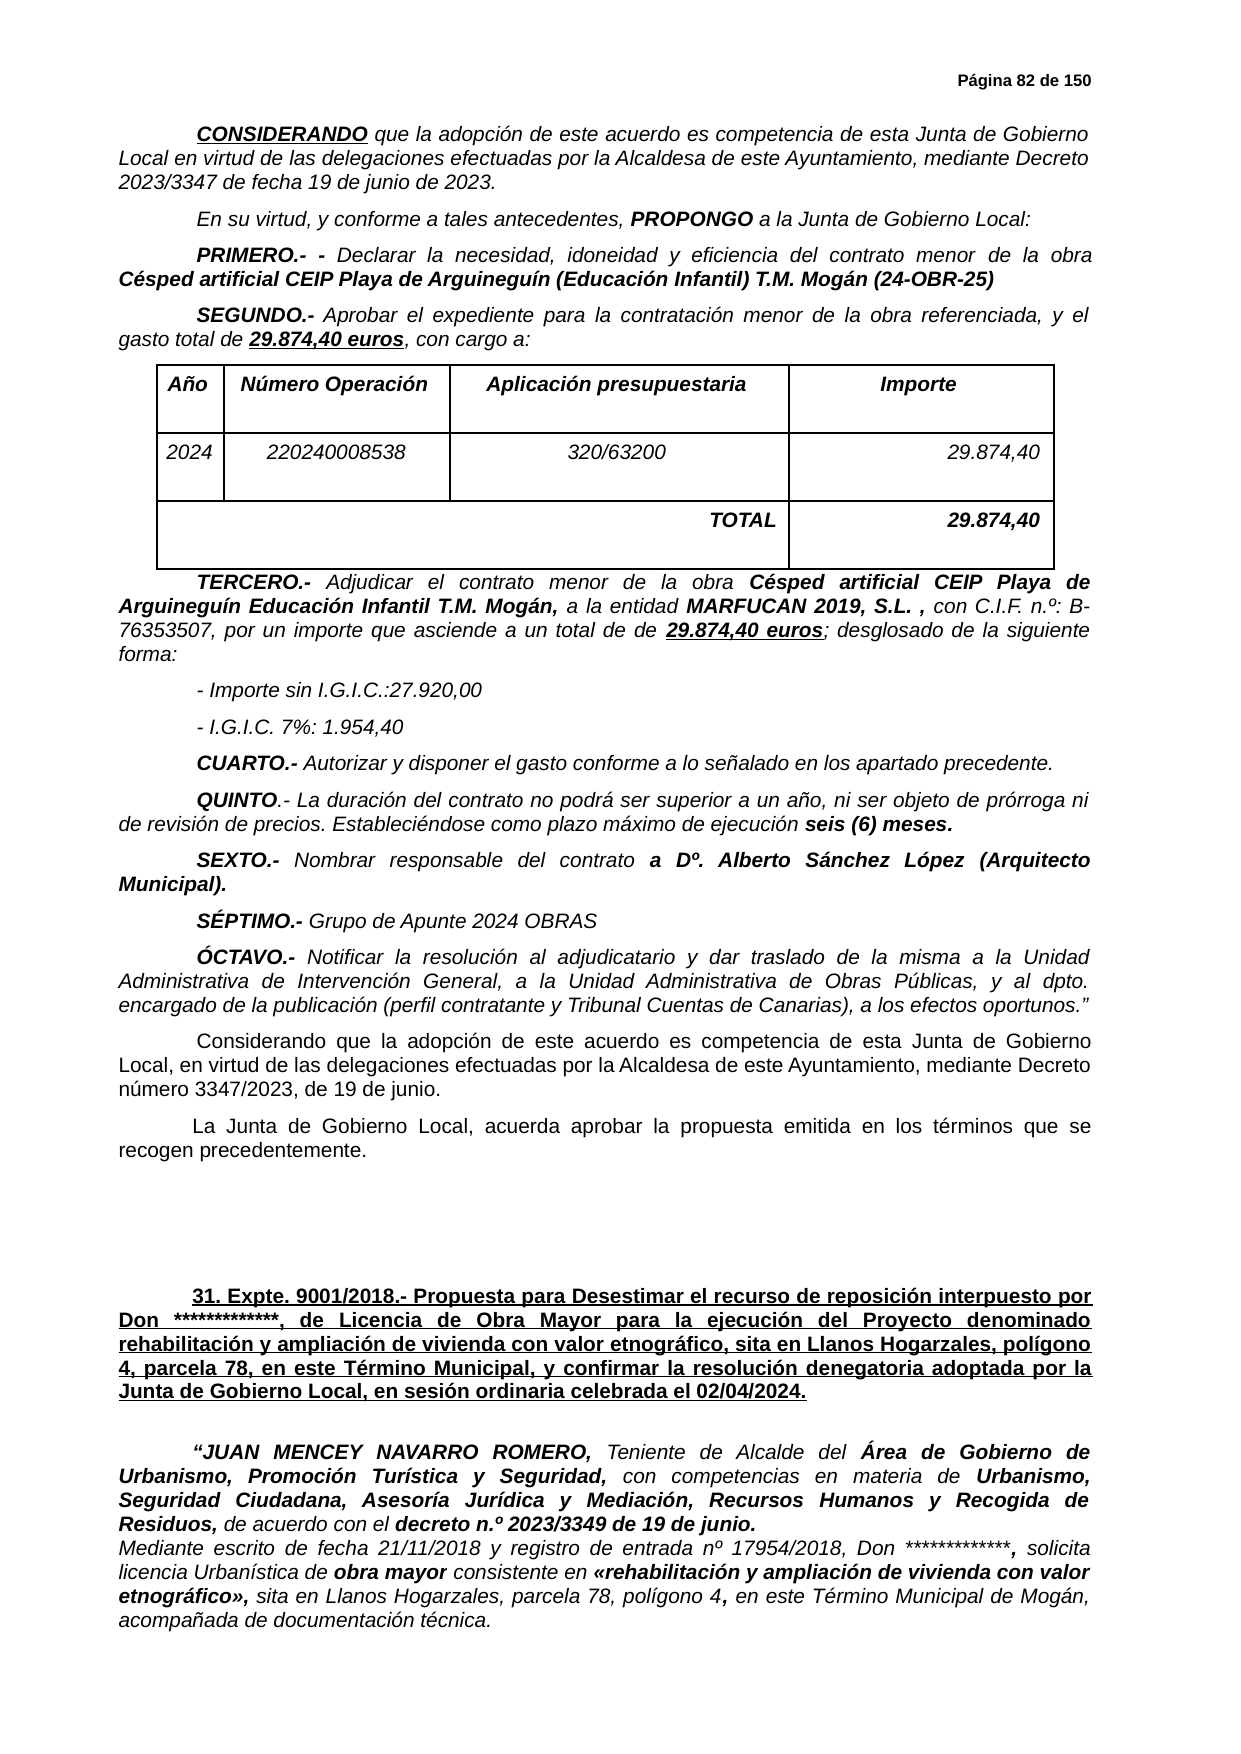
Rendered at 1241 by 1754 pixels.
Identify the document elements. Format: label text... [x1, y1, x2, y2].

table_cell 2024 [158, 434, 223, 500]
text Junta de Gobierno Local, en sesión ordinaria celebrada el 02/04/2024. [118, 1377, 1092, 1403]
text TERCERO.- Adjudicar el contrato menor de la obra Césped artificial CEIP Playa de Arguineguín Educación Infantil T.M. Mogán, a la entidad MARFUCAN 2019, S.L. , con C.I.F. n.º: B-76353507, por un importe que asciende a un total de de 29.874,40 euros; desglosado de la siguiente forma: [118, 570, 1092, 666]
text La Junta de Gobierno Local, acuerda aprobar la propuesta emitida en los términos que se recogen precedentemente. [118, 1114, 1092, 1162]
text 31. Expte. 9001/2018.- Propuesta para Desestimar el recurso de reposición interpuesto por Don *************, de Licencia de Obra Mayor para la ejecución del Proyecto denominado [118, 1283, 1092, 1328]
text QUINTO.- La duración del contrato no podrá ser superior a un año, ni ser objeto de prórroga ni de revisión de precios. Estableciéndose como plazo máximo de ejecución seis (6) meses. [118, 788, 1092, 836]
table_cell 220240008538 [225, 434, 449, 500]
text 4, parcela 78, en este Término Municipal, y confirmar la resolución denegatoria adoptada por la [118, 1353, 1092, 1376]
text ÓCTAVO.- Notificar la resolución al adjudicatario y dar traslado de la misma a la Unidad Administrativa de Intervención General, a la Unidad Administrativa de Obras Públicas, y al dpto. encargado de la publicación (perfil contratante y Tribunal Cuentas de Canarias), a los efectos oportunos.” [118, 945, 1092, 1017]
table_header Año [158, 366, 223, 432]
table_cell 320/63200 [451, 434, 788, 500]
text SÉPTIMO.- Grupo de Apunte 2024 OBRAS [118, 908, 1092, 932]
text SEXTO.- Nombrar responsable del contrato a Dº. Alberto Sánchez López (Arquitecto Municipal). [118, 848, 1092, 896]
table_header Número Operación [225, 366, 449, 432]
text SEGUNDO.- Aprobar el expediente para la contratación menor de la obra referenciada, y el gasto total de 29.874,40 euros, con cargo a: [118, 303, 1092, 351]
text rehabilitación y ampliación de vivienda con valor etnográfico, sita en Llanos Hogarzales, polígono [118, 1329, 1092, 1352]
text En su virtud, y conforme a tales antecedentes, PROPONGO a la Junta de Gobierno Local: [118, 206, 1092, 230]
text “JUAN MENCEY NAVARRO ROMERO, Teniente de Alcalde del Área de Gobierno de Urbanismo, Promoción Turística y Seguridad, con competencias en materia de Urbanismo, Seguridad Ciudadana, Asesoría Jurídica y Mediación, Recursos Humanos y Recogida de Residuos, de acuerdo con el decreto n.º 2023/3349 de 19 de junio. [118, 1440, 1092, 1536]
table_header Importe [790, 366, 1053, 432]
text - I.G.I.C. 7%: 1.954,40 [118, 715, 1092, 739]
text Considerando que la adopción de este acuerdo es competencia de esta Junta de Gobierno Local, en virtud de las delegaciones efectuadas por la Alcaldesa de este Ayuntamiento, mediante Decreto número 3347/2023, de 19 de junio. [118, 1029, 1092, 1101]
text - Importe sin I.G.I.C.:27.920,00 [118, 678, 1092, 702]
text PRIMERO.- - Declarar la necesidad, idoneidad y eficiencia del contrato menor de la obra Césped artificial CEIP Playa de Arguineguín (Educación Infantil) T.M. Mogán (24-OBR-25) [118, 243, 1092, 291]
table_header Aplicación presupuestaria [451, 366, 788, 432]
table_cell 29.874,40 [790, 434, 1053, 500]
table_cell TOTAL [158, 502, 788, 568]
text CONSIDERANDO que la adopción de este acuerdo es competencia de esta Junta de Gobierno Local en virtud de las delegaciones efectuadas por la Alcaldesa de este Ayuntamiento, mediante Decreto 2023/3347 de fecha 19 de junio de 2023. [118, 122, 1092, 194]
text CUARTO.- Autorizar y disponer el gasto conforme a lo señalado en los apartado precedente. [118, 751, 1092, 775]
table_cell 29.874,40 [790, 502, 1053, 568]
text Mediante escrito de fecha 21/11/2018 y registro de entrada nº 17954/2018, Don *************, solicita licencia Urbanística de obra mayor consistente en «rehabilitación y ampliación de vivienda con valor etnográfico», sita en Llanos Hogarzales, parcela 78, polígono 4, en este Término Municipal de Mogán, acompañada de documentación técnica. [118, 1536, 1092, 1631]
